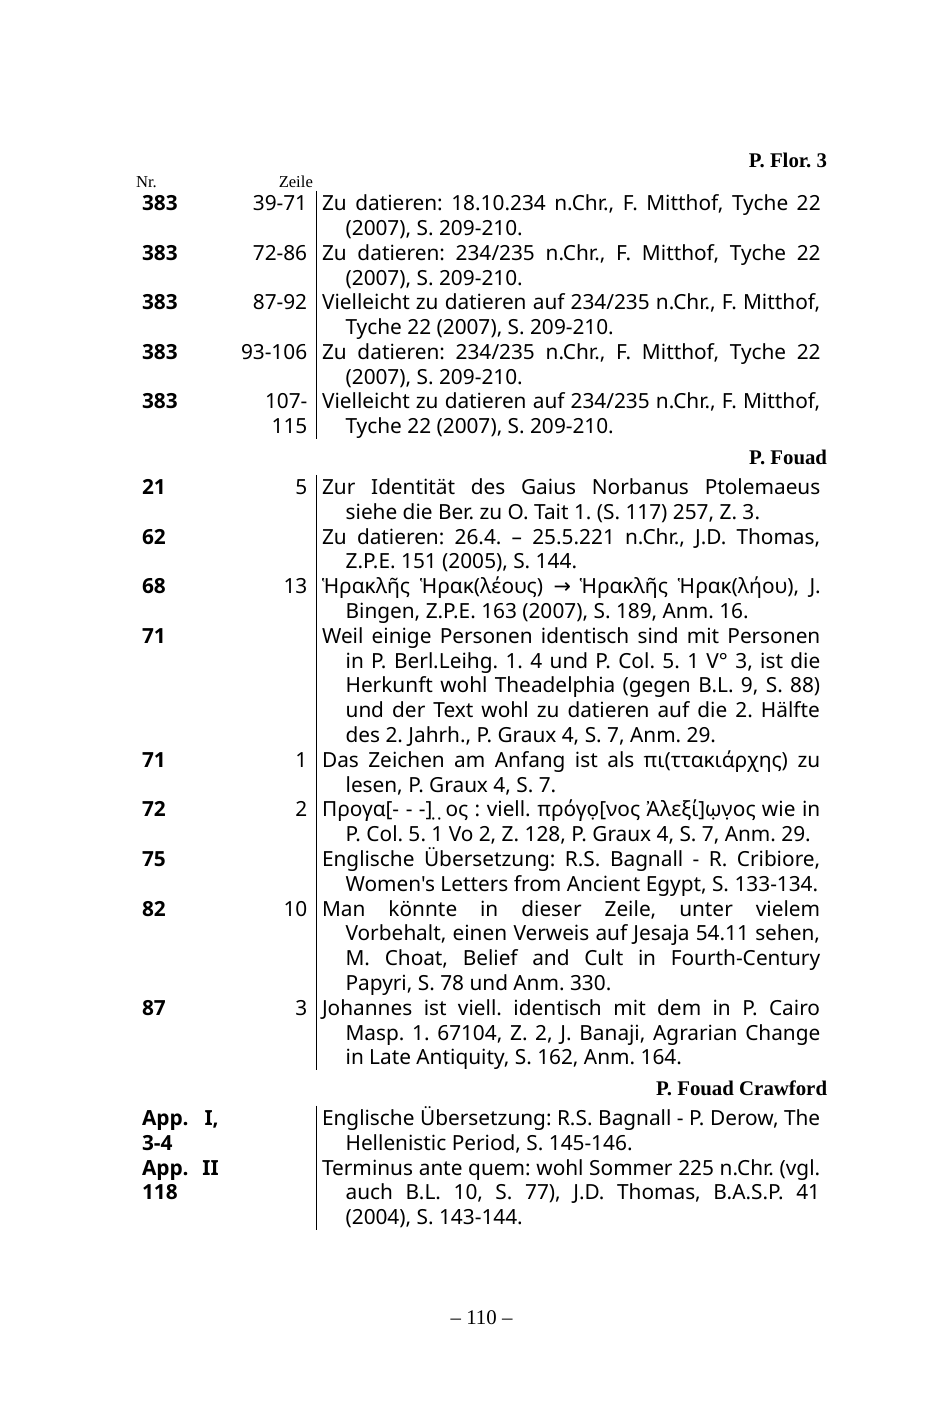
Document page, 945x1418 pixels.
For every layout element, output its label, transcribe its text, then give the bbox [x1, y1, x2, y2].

table_cell Προγα[- - -] ̣ ̣ος : viell. πρόγο̣[νος Ἀλεξί]ω̣ν̣ος wie in P. Col. 5. 1 Vo 2, Z. 128, P. Graux 4, S. 7, Anm. 29. [317, 797, 827, 847]
table_cell Englische Übersetzung: R.S. Bagnall - R. Cribiore, Women's Letters from Ancient Egypt, S. 133-134. [317, 847, 827, 896]
table_header App. I, 3-4 [136, 1106, 224, 1155]
table_cell Ἡρακλῆς Ἡρακ(λέους) → Ἡρακλῆς Ἡρακ(λήου), J. Bingen, Z.P.E. 163 (2007), S. 189, Anm. 16. [317, 574, 827, 623]
table_header Englische Übersetzung: R.S. Bagnall - P. Derow, The Hellenistic Period, S. 145-146. [317, 1106, 827, 1155]
table_cell 2 [224, 797, 316, 847]
table_cell 3 [224, 995, 316, 1070]
table_cell Terminus ante quem: wohl Sommer 225 n.Chr. (vgl. auch B.L. 10, S. 77), J.D. Thomas, B.A.S.P. 41 (2004), S. 143-144. [317, 1155, 827, 1229]
table_cell 10 [224, 896, 316, 995]
table_cell 39-71 [224, 191, 316, 240]
table_cell Weil einige Personen identisch sind mit Personen in P. Berl.Leihg. 1. 4 und P. Col. 5. 1 V° 3, ist die Herkunft wohl Theadelphia (gegen B.L. 9, S. 88) und der Text wohl zu datieren auf die 2. Hälfte des 2. Jahrh., P. Graux 4, S. 7, Anm. 29. [317, 624, 827, 747]
table_cell 87 [136, 995, 224, 1070]
table_cell 75 [136, 847, 224, 896]
table_header 21 [136, 475, 224, 524]
table_cell 1 [224, 748, 316, 797]
table_cell Zu datieren: 234/235 n.Chr., F. Mitthof, Tyche 22 (2007), S. 209-210. [317, 240, 827, 290]
table_cell Johannes ist viell. identisch mit dem in P. Cairo Masp. 1. 67104, Z. 2, J. Banaji, Agrarian Change in Late Antiquity, S. 162, Anm. 164. [317, 995, 827, 1070]
table_cell 383 [136, 389, 224, 439]
table_cell Vielleicht zu datieren auf 234/235 n.Chr., F. Mitthof, Tyche 22 (2007), S. 209-210. [317, 389, 827, 439]
table_cell [224, 1155, 316, 1229]
table_cell [224, 847, 316, 896]
table_header Zur Identität des Gaius Norbanus Ptolemaeus siehe die Ber. zu O. Tait 1. (S. 117) 257, Z. 3. [317, 475, 827, 524]
table_cell 383 [136, 340, 224, 389]
table_cell 72 [136, 797, 224, 847]
subtitle P. Fouad Crawford [136, 1076, 827, 1100]
table_cell 72-86 [224, 240, 316, 290]
table_cell 87-92 [224, 290, 316, 339]
table_cell 107-115 [224, 389, 316, 439]
table_cell 383 [136, 191, 224, 240]
table_cell 383 [136, 240, 224, 290]
table_cell 93-106 [224, 340, 316, 389]
table_cell 13 [224, 574, 316, 623]
table_cell 82 [136, 896, 224, 995]
table_cell 71 [136, 624, 224, 747]
table_cell Man könnte in dieser Zeile, unter vielem Vorbehalt, einen Verweis auf Jesaja 54.11 sehen, M. Choat, Belief and Cult in Fourth-Century Papyri, S. 78 und Anm. 330. [317, 896, 827, 995]
table_cell [224, 624, 316, 747]
table_cell Zu datieren: 18.10.234 n.Chr., F. Mitthof, Tyche 22 (2007), S. 209-210. [317, 191, 827, 240]
table_cell 62 [136, 524, 224, 574]
table_header 5 [224, 475, 316, 524]
table_header [224, 1106, 316, 1155]
subtitle P. Fouad [136, 445, 827, 469]
table_cell [224, 524, 316, 574]
table_cell 71 [136, 748, 224, 797]
table_cell Zu datieren: 234/235 n.Chr., F. Mitthof, Tyche 22 (2007), S. 209-210. [317, 340, 827, 389]
table_cell 68 [136, 574, 224, 623]
table_cell Vielleicht zu datieren auf 234/235 n.Chr., F. Mitthof, Tyche 22 (2007), S. 209-210. [317, 290, 827, 339]
table_cell App. II 118 [136, 1155, 224, 1229]
table_cell 383 [136, 290, 224, 339]
table_cell Zu datieren: 26.4. – 25.5.221 n.Chr., J.D. Thomas, Z.P.E. 151 (2005), S. 144. [317, 524, 827, 574]
table_cell Das Zeichen am Anfang ist als πι(ττακιάρχης) zu lesen, P. Graux 4, S. 7. [317, 748, 827, 797]
